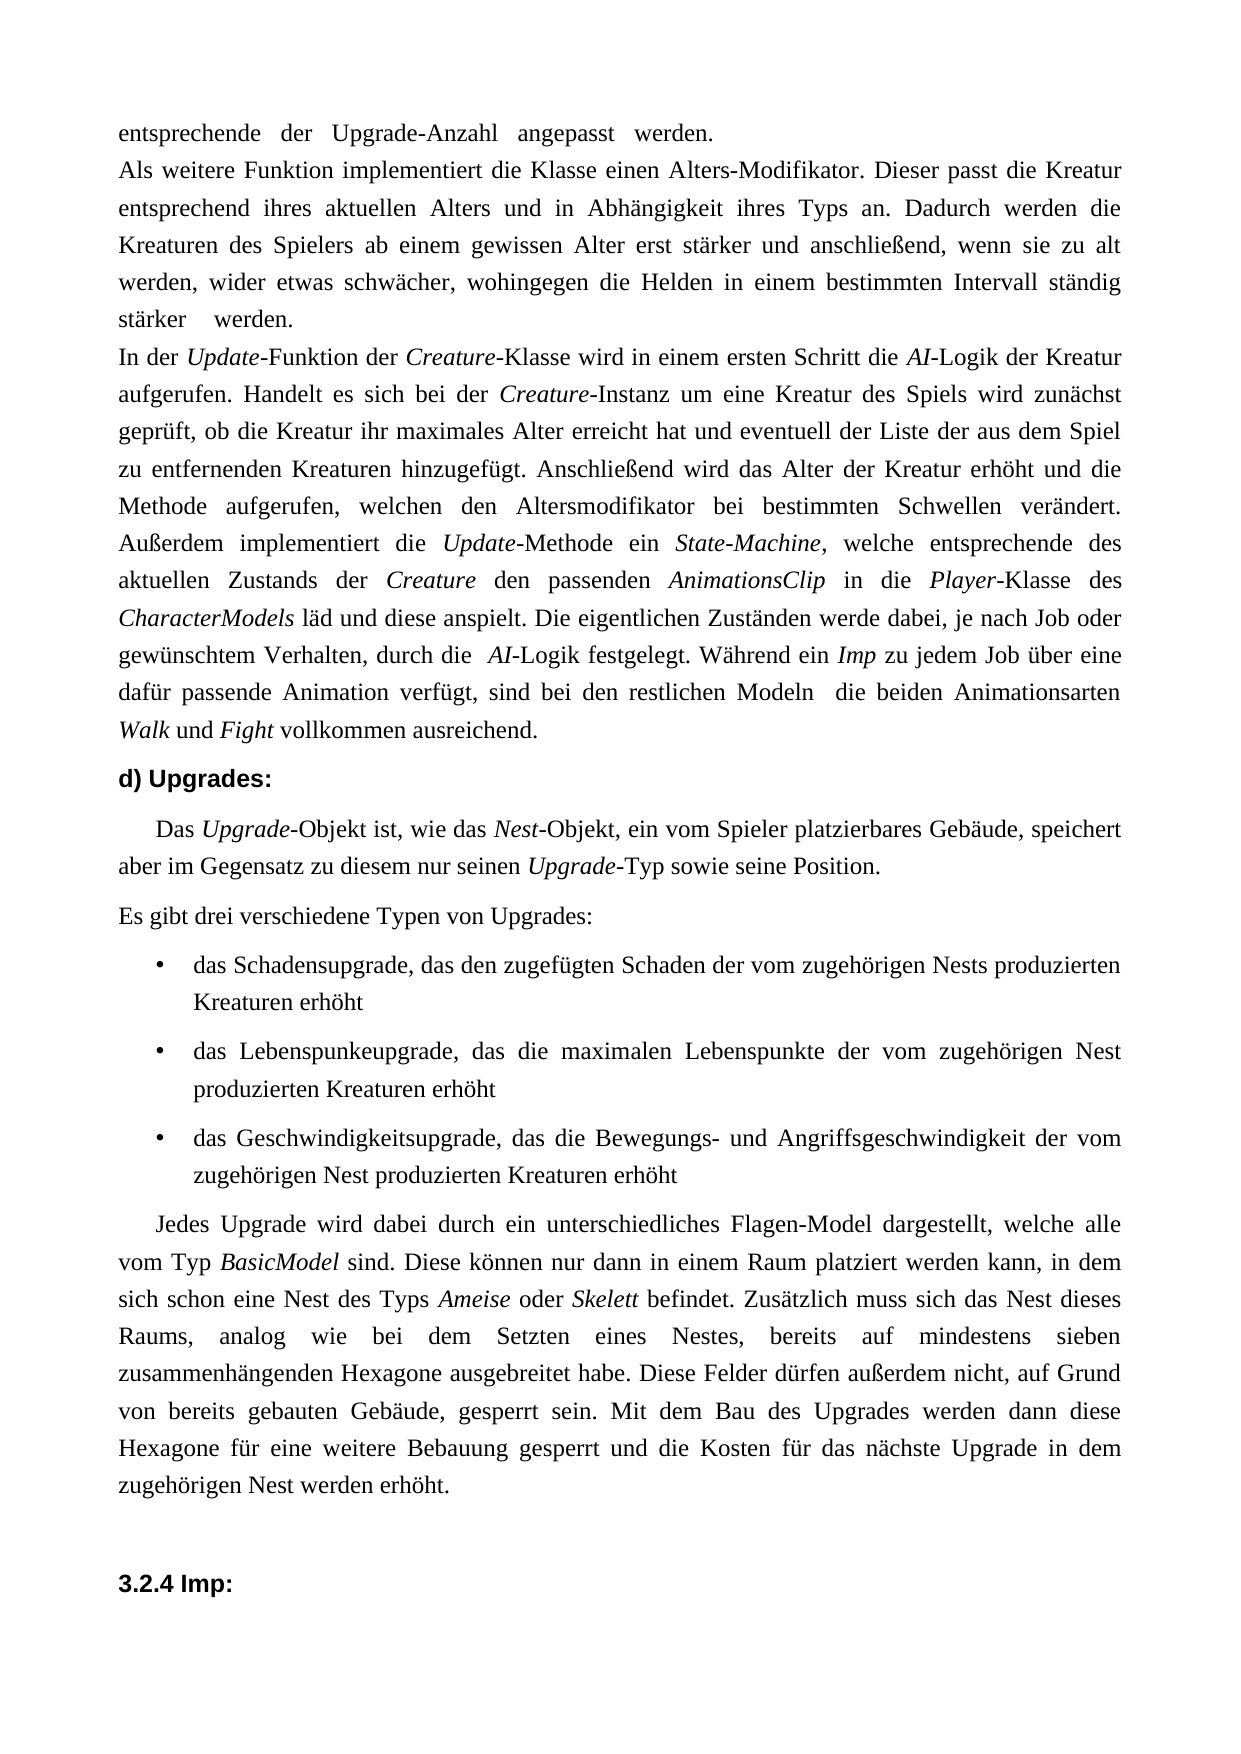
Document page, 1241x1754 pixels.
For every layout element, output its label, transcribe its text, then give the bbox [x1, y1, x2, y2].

text d) Upgrades: [118, 764, 1122, 793]
list das Schadensupgrade, das den zugefügten Schaden der vom zugehörigen Nests produzierten Kreaturen erhöht [156, 950, 1122, 1016]
list das Geschwindigkeitsupgrade, das die Bewegungs- und Angriffsgeschwindigkeit der vom zugehörigen Nest produzierten Kreaturen erhöht [156, 1123, 1122, 1189]
text Das Upgrade-Objekt ist, wie das Nest-Objekt, ein vom Spieler platzierbares Gebäude, speichert aber im Gegensatz zu diesem nur seinen Upgrade-Typ sowie seine Position. [118, 814, 1122, 880]
text entsprechende der Upgrade-Anzahl angepasst werden. Als weitere Funktion implementiert die Klasse einen Alters-Modifikator. Dieser passt die Kreatur entsprechend ihres aktuellen Alters und in Abhängigkeit ihres Typs an. Dadurch werden die Kreaturen des Spielers ab einem gewissen Alter erst stärker und anschließend, wenn sie zu alt werden, wider etwas schwächer, wohingegen die Helden in einem bestimmten Intervall ständig stärker werden. In der Update-Funktion der Creature-Klasse wird in einem ersten Schritt die AI-Logik der Kreatur aufgerufen. Handelt es sich bei der Creature-Instanz um eine Kreatur des Spiels wird zunächst geprüft, ob die Kreatur ihr maximales Alter erreicht hat und eventuell der Liste der aus dem Spiel zu entfernenden Kreaturen hinzugefügt. Anschließend wird das Alter der Kreatur erhöht und die Methode aufgerufen, welchen den Altersmodifikator bei bestimmten Schwellen verändert. Außerdem implementiert die Update-Methode ein State-Machine, welche entsprechende des aktuellen Zustands der Creature den passenden AnimationsClip in die Player-Klasse des CharacterModels läd und diese anspielt. Die eigentlichen Zuständen werde dabei, je nach Job oder gewünschtem Verhalten, durch die AI-Logik festgelegt. Während ein Imp zu jedem Job über eine dafür passende Animation verfügt, sind bei den restlichen Modeln die beiden Animationsarten Walk und Fight vollkommen ausreichend. [118, 118, 1122, 743]
text Jedes Upgrade wird dabei durch ein unterschiedliches Flagen-Model dargestellt, welche alle vom Typ BasicModel sind. Diese können nur dann in einem Raum platziert werden kann, in dem sich schon eine Nest des Typs Ameise oder Skelett befindet. Zusätzlich muss sich das Nest dieses Raums, analog wie bei dem Setzten eines Nestes, bereits auf mindestens sieben zusammenhängenden Hexagone ausgebreitet habe. Diese Felder dürfen außerdem nicht, auf Grund von bereits gebauten Gebäude, gesperrt sein. Mit dem Bau des Upgrades werden dann diese Hexagone für eine weitere Bebauung gesperrt und die Kosten für das nächste Upgrade in dem zugehörigen Nest werden erhöht. [118, 1209, 1122, 1499]
text 3.2.4 Imp: [118, 1569, 1122, 1598]
text Es gibt drei verschiedene Typen von Upgrades: [118, 901, 1122, 930]
list das Lebenspunkeupgrade, das die maximalen Lebenspunkte der vom zugehörigen Nest produzierten Kreaturen erhöht [156, 1036, 1122, 1102]
